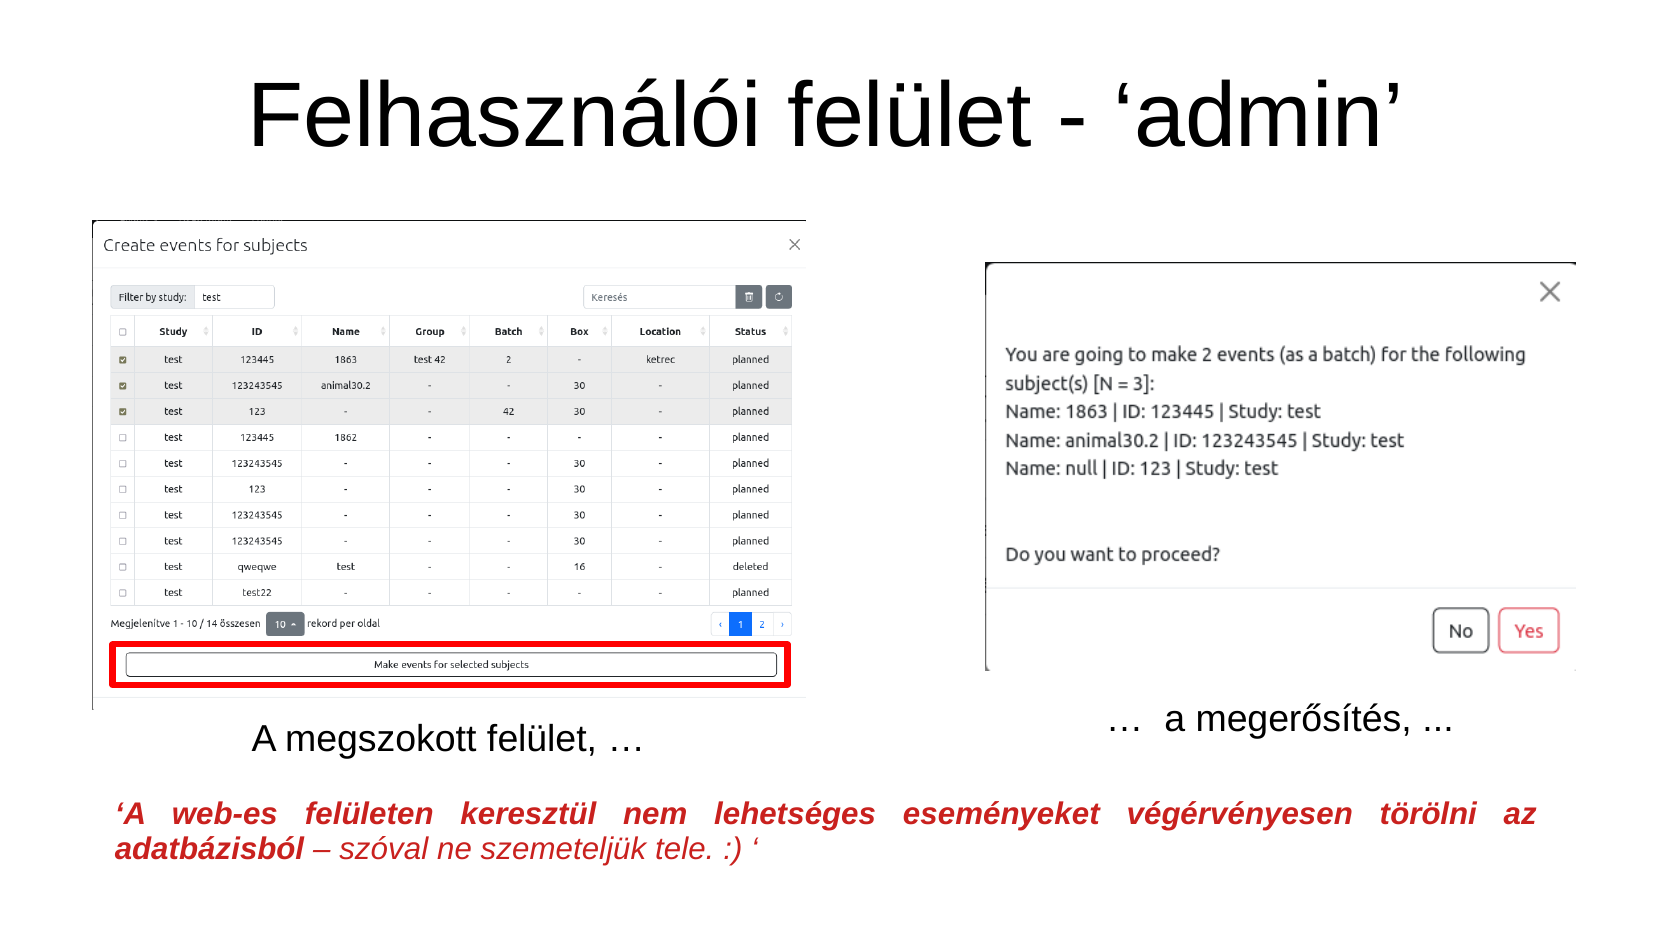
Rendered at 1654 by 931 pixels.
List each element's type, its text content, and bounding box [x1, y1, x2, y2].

picture [985, 262, 1576, 671]
text_box ‘A web-es felületen keresztül nem lehetséges eseményeket végérvényesen törölni az adatbázisból – szóval ne szemeteljük tele. :) ‘ [99, 788, 1554, 931]
title Felhasználói felület - ‘admin’ [82, 37, 1571, 193]
picture [92, 220, 806, 710]
